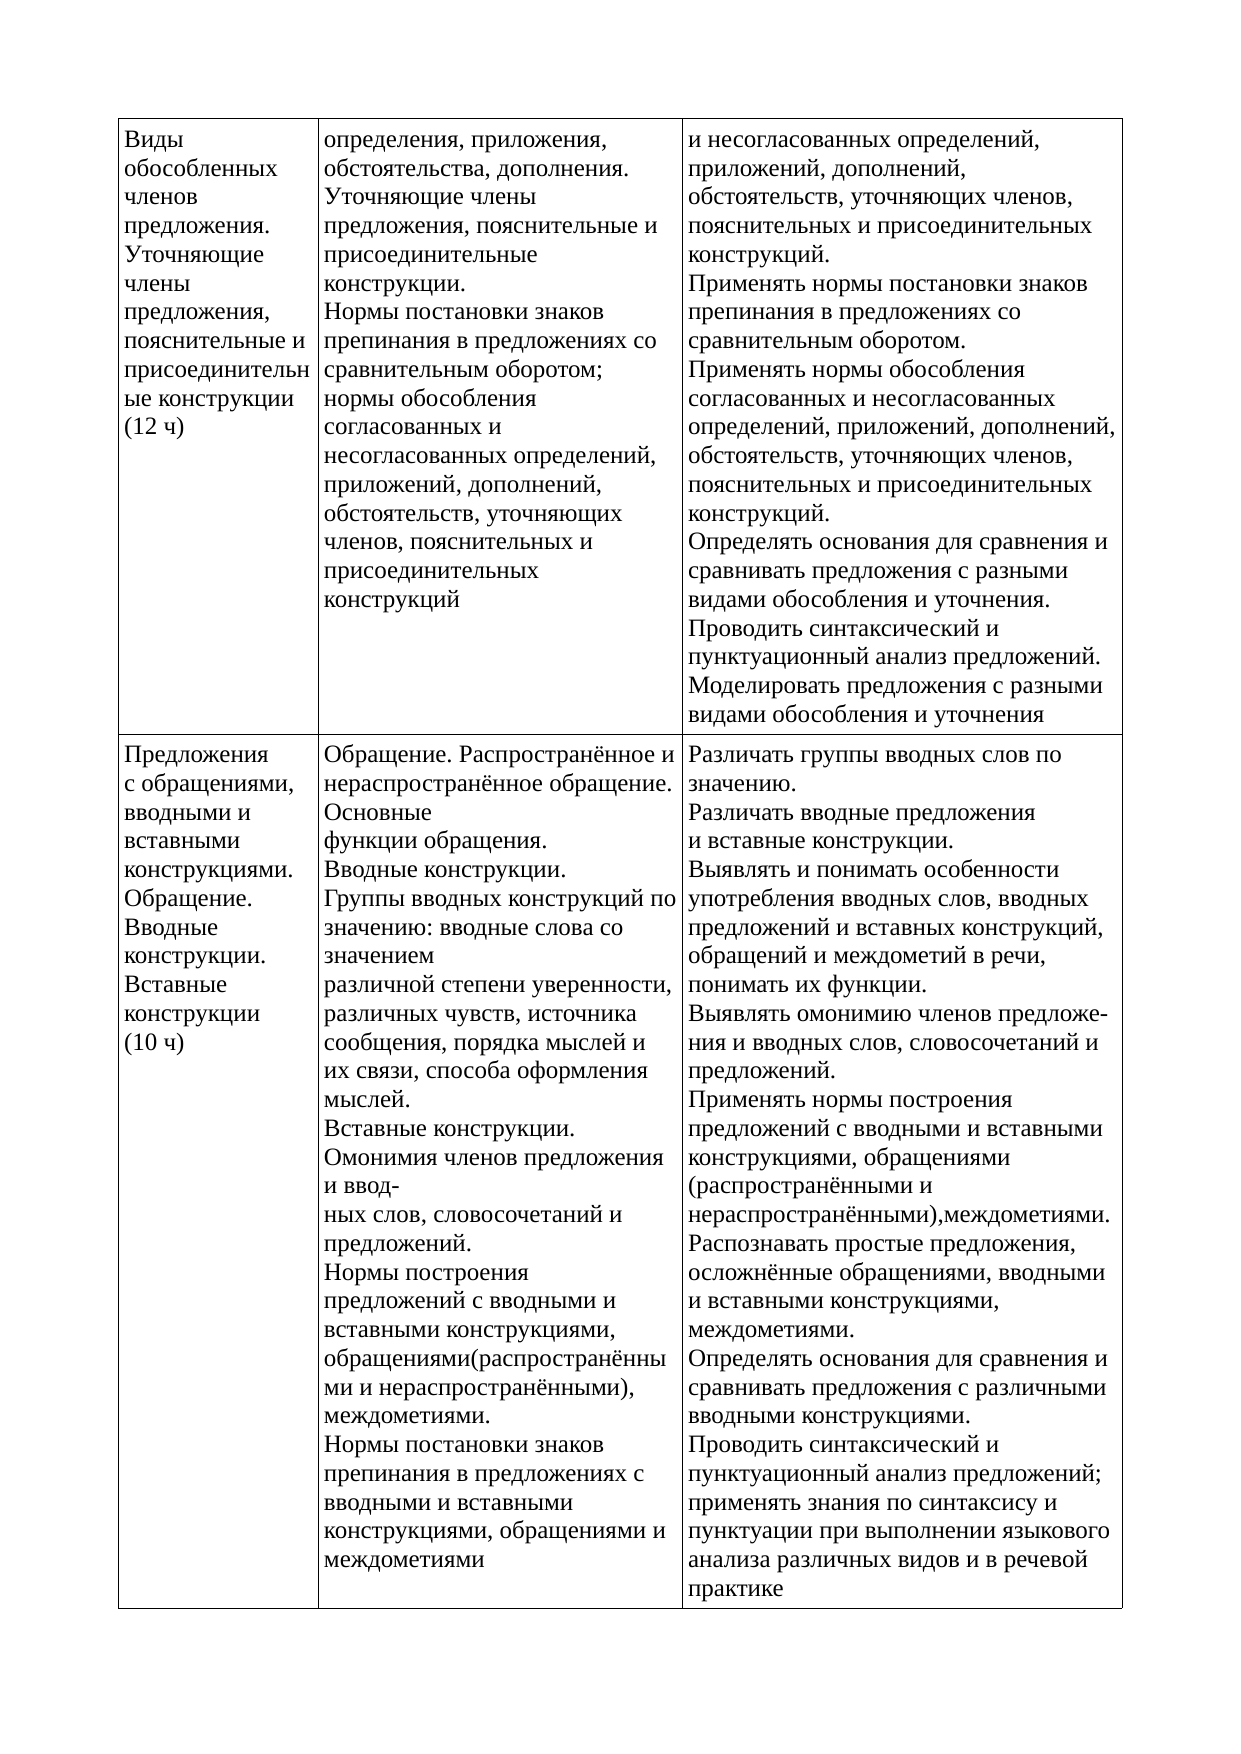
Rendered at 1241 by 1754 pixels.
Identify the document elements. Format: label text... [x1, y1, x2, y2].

table_cell определения, приложения, обстоятельства, дополнения. Уточняющие члены предложения, пояснительные и присоединительные конструкции. Нормы постановки знаков препинания в предложениях со сравнительным оборотом; нормы обособления согласованных и несогласованных определений, приложений, дополнений, обстоятельств, уточняющих членов, пояснительных и присоединительных конструкций [319, 119, 682, 733]
table_cell и несогласованных определений, приложений, дополнений, обстоятельств, уточняющих членов, пояснительных и присоединительных конструкций. Применять нормы постановки знаков препинания в предложениях со сравнительным оборотом. Применять нормы обособления согласованных и несогласованных определений, приложений, дополнений, обстоятельств, уточняющих членов, пояснительных и присоединительных конструкций. Определять основания для сравнения и сравнивать предложения с разными видами обособления и уточнения. Проводить синтаксический и пунктуационный анализ предложений. Моделировать предложения с разными видами обособления и уточнения [683, 119, 1122, 733]
table_cell Виды обособленных членов предложения. Уточняющие члены предложения, пояснительные и присоединительные конструкции (12 ч) [119, 119, 318, 733]
table_cell Различать группы вводных слов по значению. Различать вводные предложения и вставные конструкции. Выявлять и понимать особенности употребления вводных слов, вводных предложений и вставных конструкций, обращений и междометий в речи, понимать их функции. Выявлять омонимию членов предложе- ния и вводных слов, словосочетаний и предложений. Применять нормы построения предложений с вводными и вставными конструкциями, обращениями (распространёнными и нераспространёнными),междометиями. Распознавать простые предложения, осложнённые обращениями, вводными и вставными конструкциями, междометиями. Определять основания для сравнения и сравнивать предложения с различными вводными конструкциями. Проводить синтаксический и пунктуационный анализ предложений; применять знания по синтаксису и пунктуации при выполнении языкового анализа различных видов и в речевой практике [683, 735, 1122, 1607]
table_cell Предложения с обращениями, вводными и вставными конструкциями. Обращение. Вводные конструкции. Вставные конструкции (10 ч) [119, 735, 318, 1607]
table_cell Обращение. Распространённое и нераспространённое обращение. Основные функции обращения. Вводные конструкции. Группы вводных конструкций по значению: вводные слова со значением различной степени уверенности, различных чувств, источника сообщения, порядка мыслей и их связи, способа оформления мыслей. Вставные конструкции. Омонимия членов предложения и ввод- ных слов, словосочетаний и предложений. Нормы построения предложений с вводными и вставными конструкциями, обращениями(распространёнными и нераспространёнными), междометиями. Нормы постановки знаков препинания в предложениях с вводными и вставными конструкциями, обращениями и междометиями [319, 735, 682, 1607]
